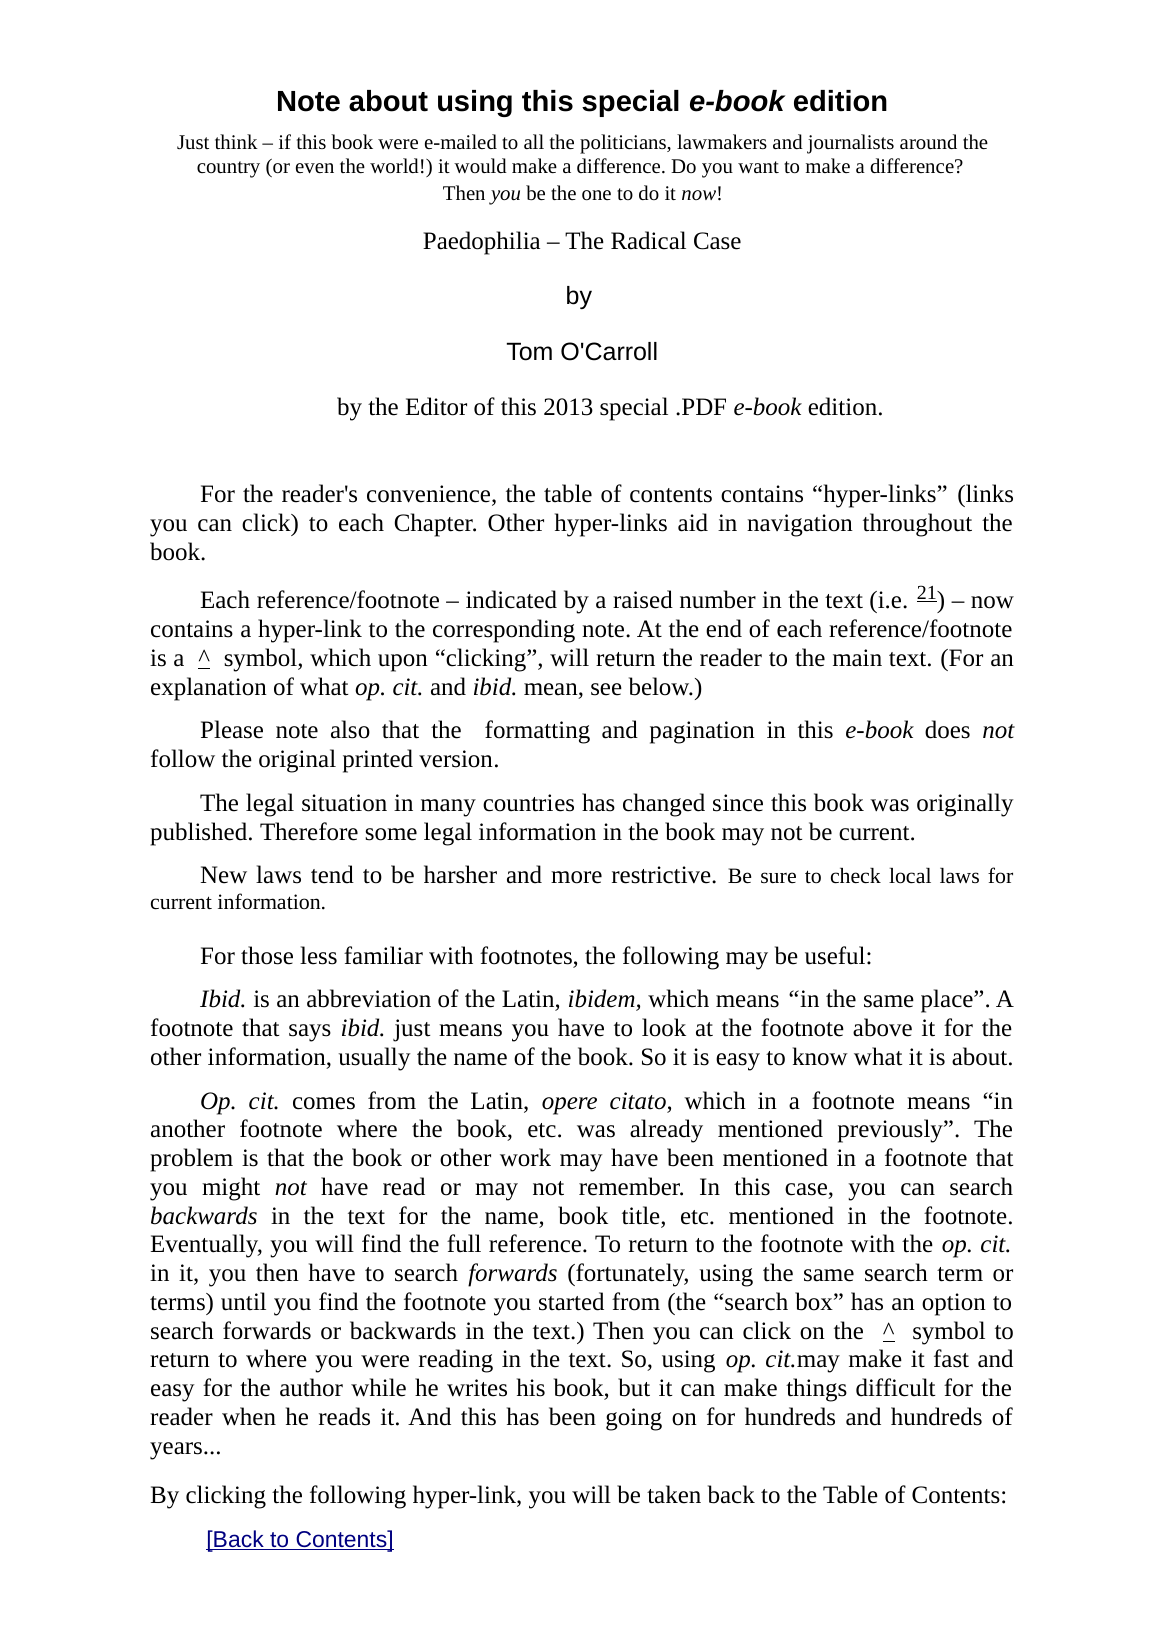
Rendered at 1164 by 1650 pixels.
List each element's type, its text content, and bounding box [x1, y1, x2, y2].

text For the reader's convenience, the table of contents contains “hyper-links” (links you can click) to each Chapter. Other hyper-links aid in navigation throughout the book. [150, 479, 1014, 566]
text Op. cit. comes from the Latin, opere citato, which in a footnote means “in another footnote where the book, etc. was already mentioned previously”. The problem is that the book or other work may have been mentioned in a footnote that you might not have read or may not remember. In this case, you can search backwards in the text for the name, book title, etc. mentioned in the footnote. Eventually, you will find the full reference. To return to the footnote with the op. cit. in it, you then have to search forwards (fortunately, using the same search term or terms) until you find the footnote you started from (the “search box” has an option to search forwards or backwards in the text.) Then you can click on the ^ symbol to return to where you were reading in the text. So, using op. cit.may make it fast and easy for the author while he writes his book, but it can make things difficult for the reader when he reads it. And this has been going on for hundreds and hundreds of years... [150, 1086, 1014, 1459]
text Each reference/footnote – indicated by a raised number in the text (i.e. 21) – now contains a hyper-link to the corresponding note. At the end of each reference/footnote is a ^ symbol, which upon “clicking”, will return the reader to the main text. (For an explanation of what op. cit. and ibid. mean, see below.) [150, 581, 1014, 700]
text Tom O'Carroll [150, 336, 1014, 365]
text By clicking the following hyper-link, you will be taken back to the Table of Contents: [150, 1480, 1014, 1509]
text Then you be the one to do it now! [151, 181, 1014, 205]
subtitle Note about using this special e-book edition [150, 84, 1014, 118]
text The legal situation in many countries has changed since this book was originally published. Therefore some legal information in the book may not be current. [150, 788, 1014, 845]
text Paedophilia – The Radical Case [150, 226, 1014, 254]
text New laws tend to be harsher and more restrictive. Be sure to check local laws for current information. [150, 860, 1014, 914]
text Ibid. is an abbreviation of the Latin, ibidem, which means “in the same place”. A footnote that says ibid. just means you have to look at the footnote above it for the other information, usually the name of the book. So it is easy to know what it is about. [150, 984, 1014, 1071]
text Just think – if this book were e-mailed to all the politicians, lawmakers and journalists around the country (or even the world!) it would make a difference. Do you want to make a difference? [151, 130, 1014, 178]
text Please note also that the formatting and pagination in this e-book does not follow the original printed version. [150, 715, 1014, 773]
text by [150, 281, 1014, 310]
text [Back to Contents] [150, 1524, 1014, 1553]
text For those less familiar with footnotes, the following may be useful: [150, 941, 1014, 970]
text by the Editor of this 2013 special .PDF e-book edition. [150, 392, 1014, 421]
